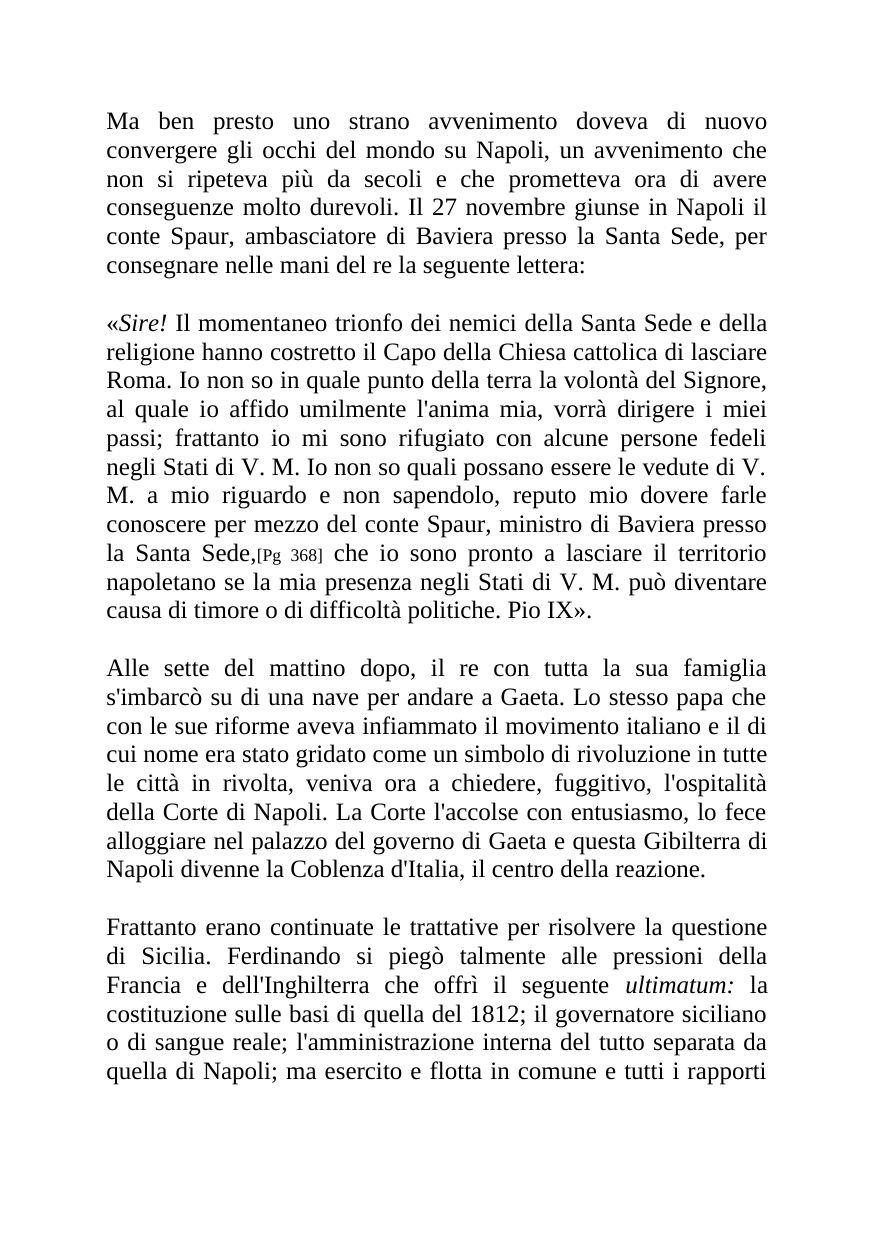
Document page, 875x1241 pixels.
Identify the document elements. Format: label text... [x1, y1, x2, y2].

text Frattanto erano continuate le trattative per risolvere la questione di Sicilia. Ferdinando si piegò talmente alle pressioni della Francia e dell'Inghilterra che offrì il seguente ultimatum: la costituzione sulle basi di quella del 1812; il governatore siciliano o di sangue reale; l'amministrazione interna del tutto separata da quella di Napoli; ma esercito e flotta in comune e tutti i rapporti [106, 912, 768, 1085]
text Alle sette del mattino dopo, il re con tutta la sua famiglia s'imbarcò su di una nave per andare a Gaeta. Lo stesso papa che con le sue riforme aveva infiammato il movimento italiano e il di cui nome era stato gridato come un simbolo di rivoluzione in tutte le città in rivolta, veniva ora a chiedere, fuggitivo, l'ospitalità della Corte di Napoli. La Corte l'accolse con entusiasmo, lo fece alloggiare nel palazzo del governo di Gaeta e questa Gibilterra di Napoli divenne la Coblenza d'Italia, il centro della reazione. [106, 653, 768, 883]
text Ma ben presto uno strano avvenimento doveva di nuovo convergere gli occhi del mondo su Napoli, un avvenimento che non si ripeteva più da secoli e che prometteva ora di avere conseguenze molto durevoli. Il 27 novembre giunse in Napoli il conte Spaur, ambasciatore di Baviera presso la Santa Sede, per consegnare nelle mani del re la seguente lettera: [106, 106, 768, 279]
text «Sire! Il momentaneo trionfo dei nemici della Santa Sede e della religione hanno costretto il Capo della Chiesa cattolica di lasciare Roma. Io non so in quale punto della terra la volontà del Signore, al quale io affido umilmente l'anima mia, vorrà dirigere i miei passi; frattanto io mi sono rifugiato con alcune persone fedeli negli Stati di V. M. Io non so quali possano essere le vedute di V. M. a mio riguardo e non sapendolo, reputo mio dovere farle conoscere per mezzo del conte Spaur, ministro di Baviera presso la Santa Sede,[Pg 368] che io sono pronto a lasciare il territorio napoletano se la mia presenza negli Stati di V. M. può diventare causa di timore o di difficoltà politiche. Pio IX». [106, 308, 768, 624]
